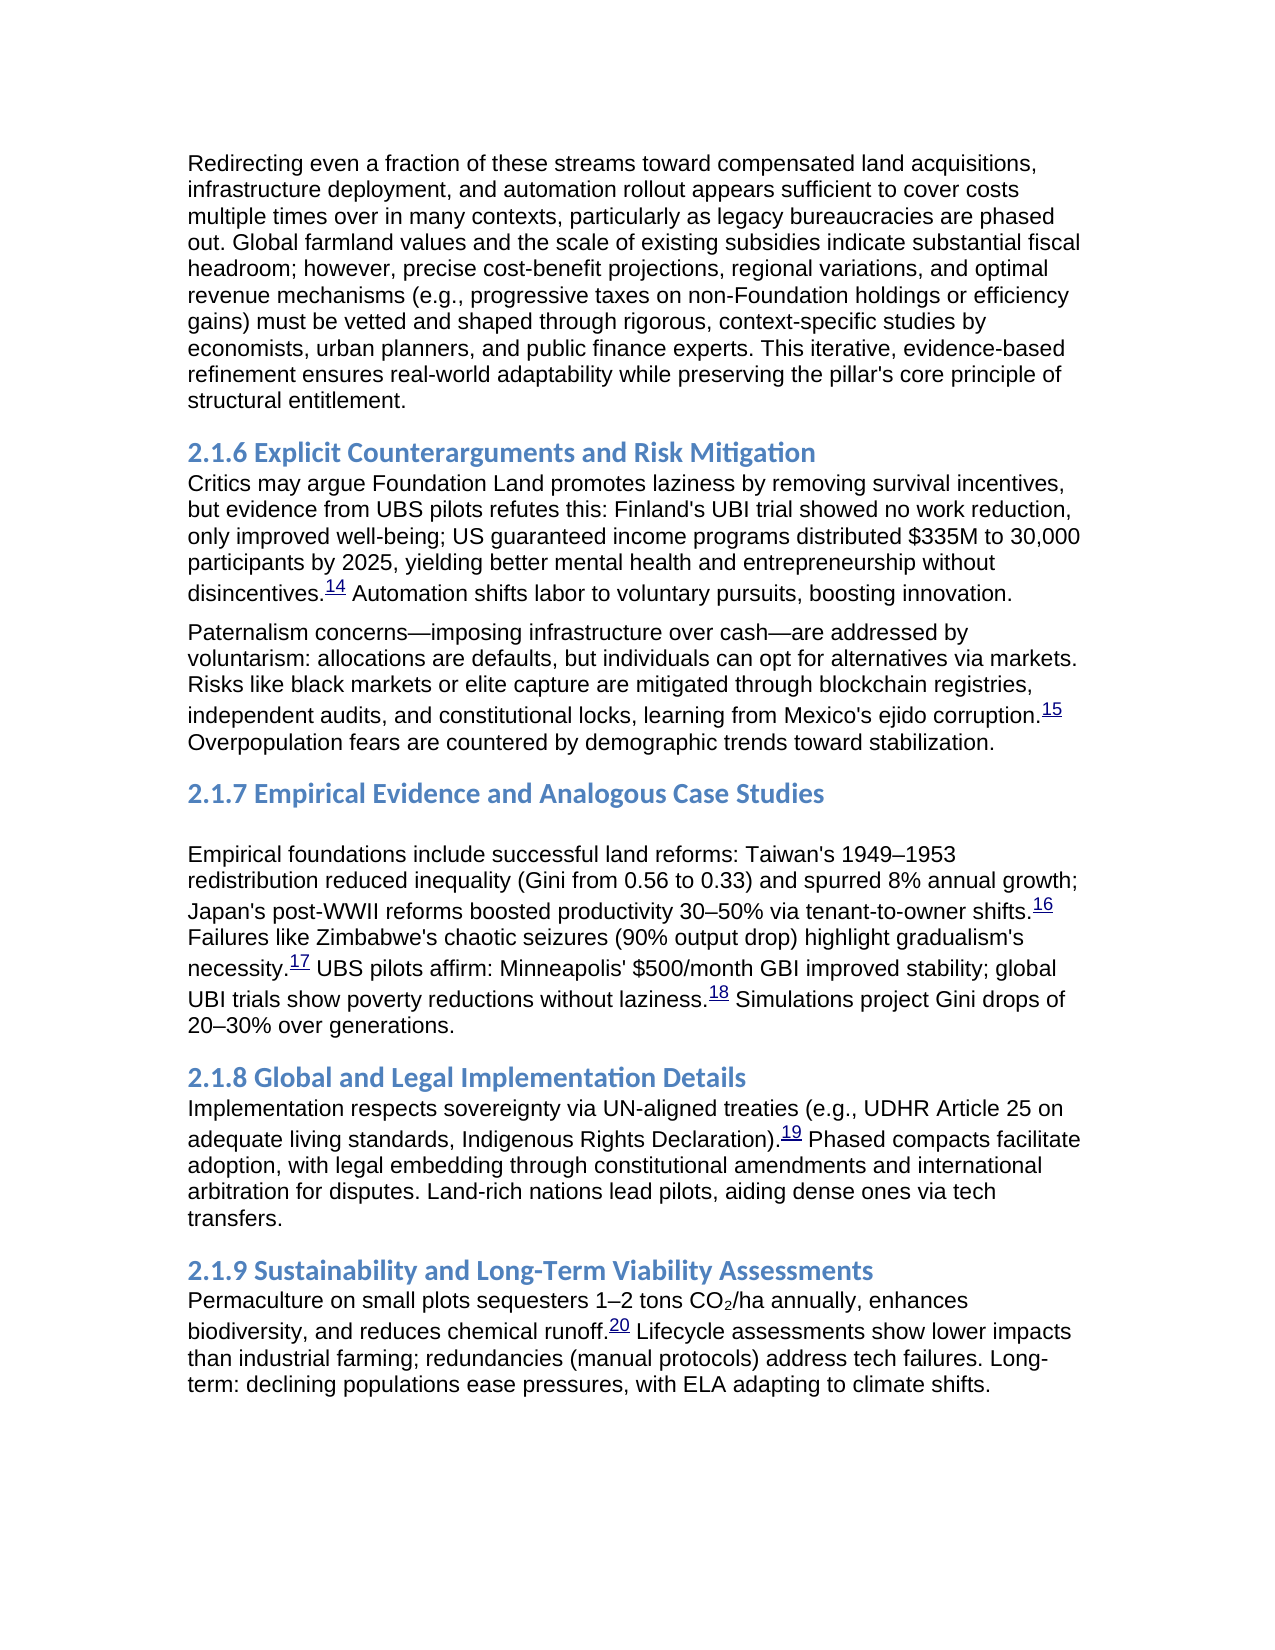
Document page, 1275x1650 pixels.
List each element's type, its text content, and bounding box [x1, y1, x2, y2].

subtitle 2.1.9 Sustainability and Long-Term Viability Assessments [187, 1252, 1087, 1287]
subtitle 2.1.7 Empirical Evidence and Analogous Case Studies [187, 776, 1087, 811]
text Paternalism concerns—imposing infrastructure over cash—are addressed by voluntarism: allocations are defaults, but individuals can opt for alternatives via markets. Risks like black markets or elite capture are mitigated through blockchain registries, independent audits, and constitutional locks, learning from Mexico's ejido corruption.15 Overpopulation fears are countered by demographic trends toward stabilization. [187, 619, 1087, 755]
text Redirecting even a fraction of these streams toward compensated land acquisitions, infrastructure deployment, and automation rollout appears sufficient to cover costs multiple times over in many contexts, particularly as legacy bureaucracies are phased out. Global farmland values and the scale of existing subsidies indicate substantial fiscal headroom; however, precise cost-benefit projections, regional variations, and optimal revenue mechanisms (e.g., progressive taxes on non-Foundation holdings or efficiency gains) must be vetted and shaped through rigorous, context-specific studies by economists, urban planners, and public finance experts. This iterative, evidence-based refinement ensures real-world adaptability while preserving the pillar's core principle of structural entitlement. [187, 150, 1087, 413]
text Permaculture on small plots sequesters 1–2 tons CO₂/ha annually, enhances biodiversity, and reduces chemical runoff.20 Lifecycle assessments show lower impacts than industrial farming; redundancies (manual protocols) address tech failures. Long-term: declining populations ease pressures, with ELA adapting to climate shifts. [187, 1287, 1087, 1397]
subtitle 2.1.8 Global and Legal Implementation Details [187, 1059, 1087, 1095]
subtitle 2.1.6 Explicit Counterarguments and Risk Mitigation [187, 434, 1087, 470]
text Implementation respects sovereignty via UN-aligned treaties (e.g., UDHR Article 25 on adequate living standards, Indigenous Rights Declaration).19 Phased compacts facilitate adoption, with legal embedding through constitutional amendments and international arbitration for disputes. Land-rich nations lead pilots, aiding dense ones via tech transfers. [187, 1095, 1087, 1231]
text Critics may argue Foundation Land promotes laziness by removing survival incentives, but evidence from UBS pilots refutes this: Finland's UBI trial showed no work reduction, only improved well-being; US guaranteed income programs distributed $335M to 30,000 participants by 2025, yielding better mental health and entrepreneurship without disincentives.14 Automation shifts labor to voluntary pursuits, boosting innovation. [187, 470, 1087, 606]
text Empirical foundations include successful land reforms: Taiwan's 1949–1953 redistribution reduced inequality (Gini from 0.56 to 0.33) and spurred 8% annual growth; Japan's post-WWII reforms boosted productivity 30–50% via tenant-to-owner shifts.16 Failures like Zimbabwe's chaotic seizures (90% output drop) highlight gradualism's necessity.17 UBS pilots affirm: Minneapolis' $500/month GBI improved stability; global UBI trials show poverty reductions without laziness.18 Simulations project Gini drops of 20–30% over generations. [187, 841, 1087, 1038]
